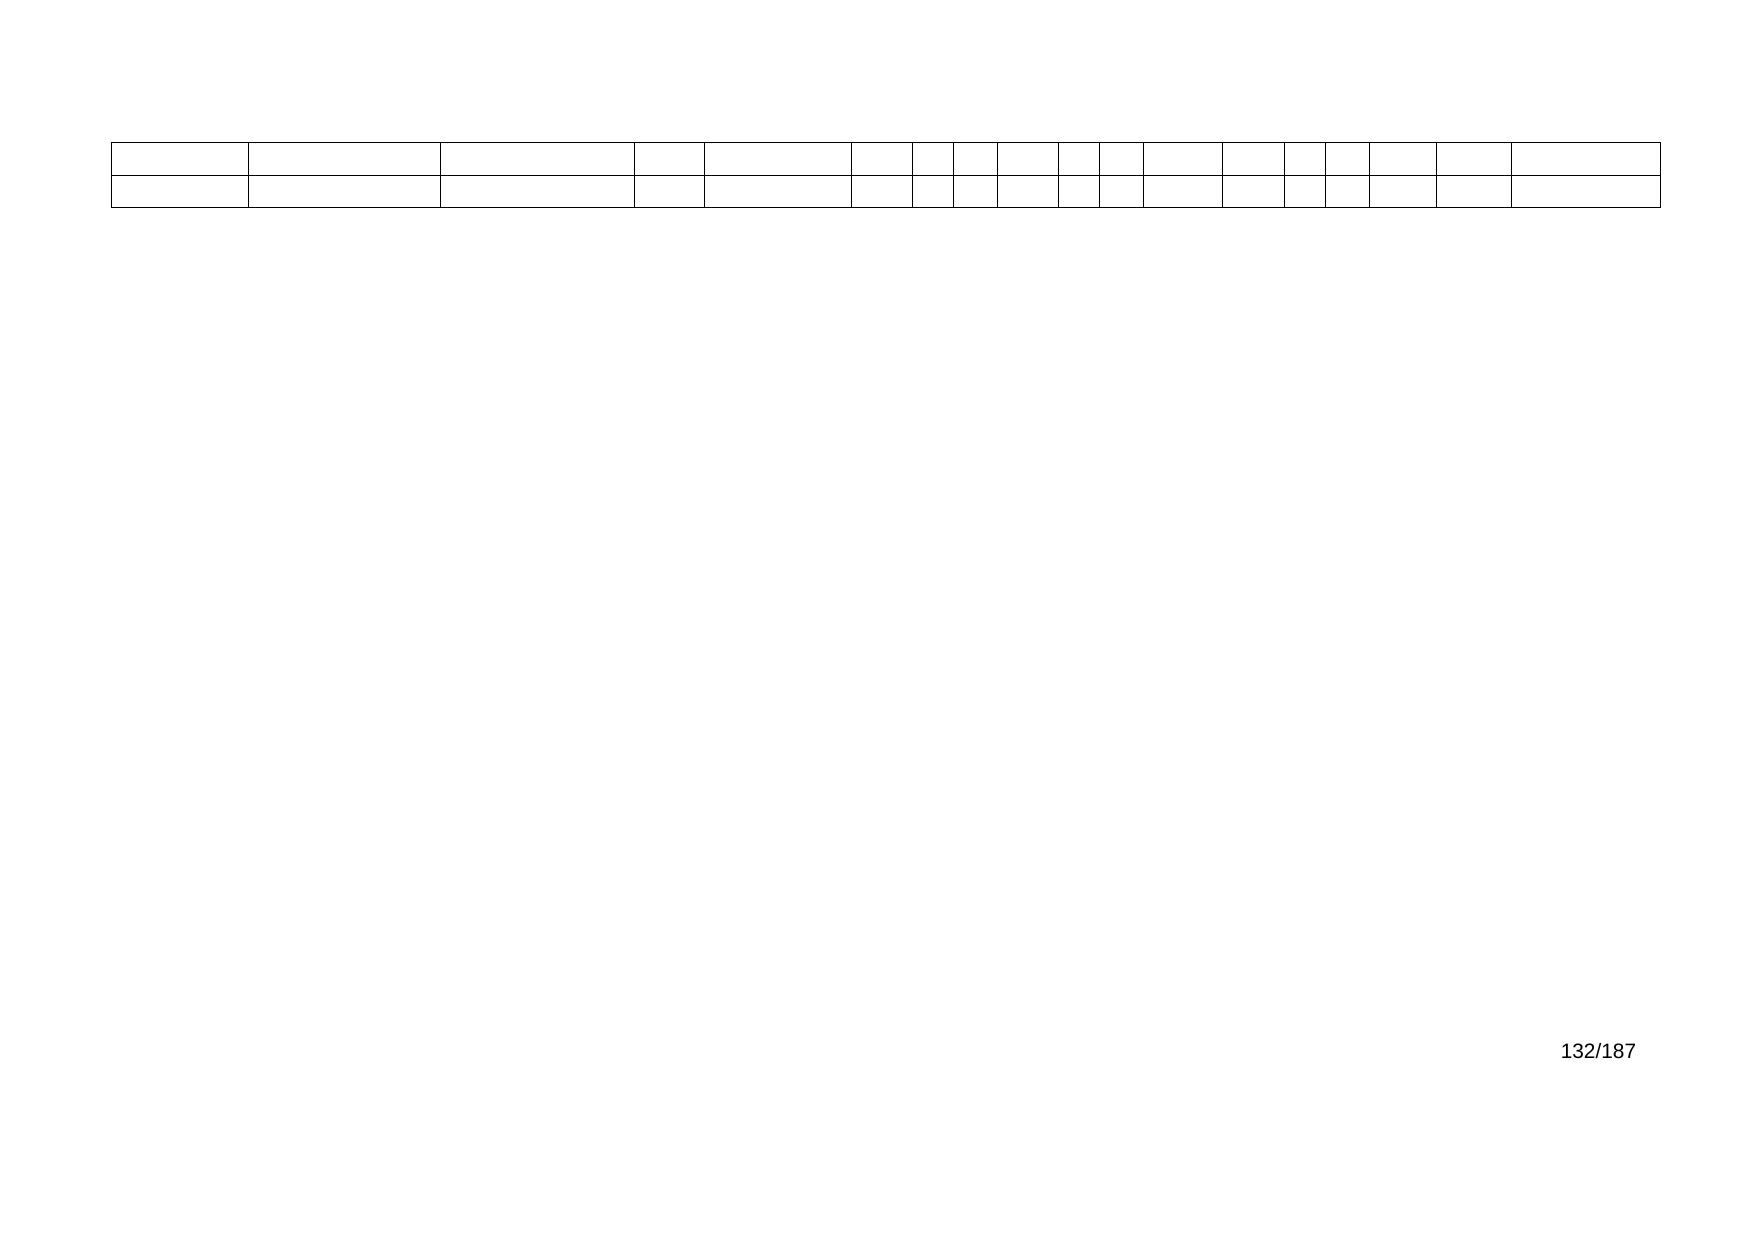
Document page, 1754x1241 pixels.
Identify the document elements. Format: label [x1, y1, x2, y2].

table_cell [249, 143, 440, 175]
table_cell [1144, 143, 1222, 175]
table_cell [705, 143, 851, 175]
table_cell [1223, 143, 1284, 175]
table_cell [635, 176, 704, 207]
table_cell [1100, 143, 1143, 175]
table_cell [705, 176, 851, 207]
table_cell [1326, 143, 1369, 175]
table_cell [1285, 176, 1325, 207]
table_cell [913, 143, 953, 175]
table_cell [635, 143, 704, 175]
table_cell [1437, 176, 1511, 207]
table_cell [1512, 143, 1660, 175]
table_cell [913, 176, 953, 207]
table_cell [1326, 176, 1369, 207]
table_cell [112, 176, 248, 207]
table_cell [1059, 176, 1099, 207]
table_cell [112, 143, 248, 175]
table_cell [441, 176, 634, 207]
table_cell [1144, 176, 1222, 207]
table_cell [1100, 176, 1143, 207]
table_cell [1512, 176, 1660, 207]
table_cell [1059, 143, 1099, 175]
table_cell [1437, 143, 1511, 175]
table_cell [1285, 143, 1325, 175]
table_cell [852, 176, 912, 207]
table_cell [441, 143, 634, 175]
table_cell [954, 176, 997, 207]
table_cell [852, 143, 912, 175]
table_cell [998, 143, 1058, 175]
table_cell [954, 143, 997, 175]
table_cell [1370, 176, 1436, 207]
table_cell [998, 176, 1058, 207]
table_cell [1370, 143, 1436, 175]
table_cell [249, 176, 440, 207]
table_cell [1223, 176, 1284, 207]
